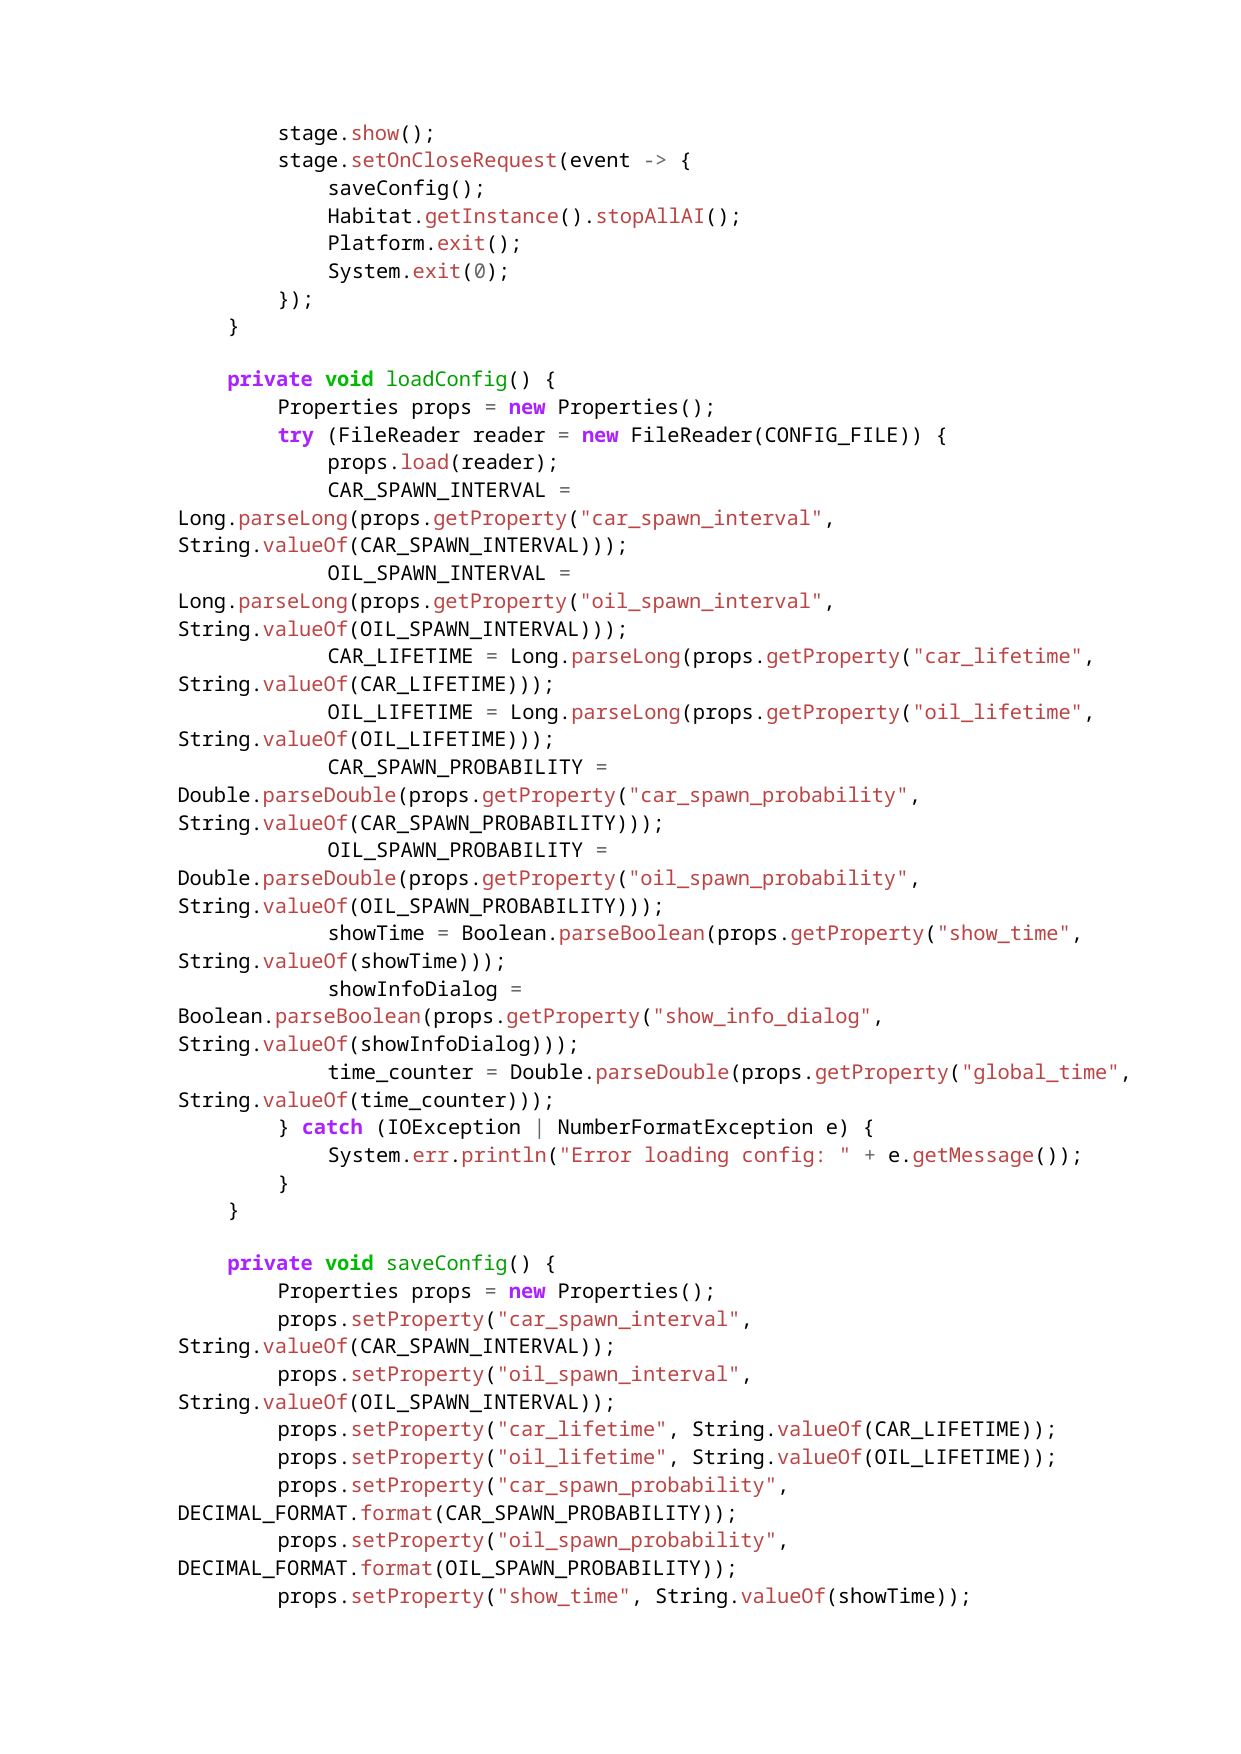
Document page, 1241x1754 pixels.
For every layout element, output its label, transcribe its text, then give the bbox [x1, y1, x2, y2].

text stage.setOnCloseRequest(event -> { [177, 146, 1152, 173]
text OIL_SPAWN_PROBABILITY = Double.parseDouble(props.getProperty("oil_spawn_probability", String.valueOf(OIL_SPAWN_PROBABILITY))); [177, 836, 1152, 919]
text } [177, 1168, 1152, 1196]
text time_counter = Double.parseDouble(props.getProperty("global_time", String.valueOf(time_counter))); [177, 1057, 1152, 1113]
text Properties props = new Properties(); [177, 1276, 1152, 1304]
text props.setProperty("oil_lifetime", String.valueOf(OIL_LIFETIME)); [177, 1443, 1152, 1470]
text CAR_SPAWN_PROBABILITY = Double.parseDouble(props.getProperty("car_spawn_probability", String.valueOf(CAR_SPAWN_PROBABILITY))); [177, 753, 1152, 836]
text System.err.println("Error loading config: " + e.getMessage()); [177, 1141, 1152, 1168]
text props.setProperty("car_spawn_interval", String.valueOf(CAR_SPAWN_INTERVAL)); [177, 1304, 1152, 1359]
text props.load(reader); [177, 448, 1152, 476]
text Platform.exit(); [177, 229, 1152, 257]
text props.setProperty("show_time", String.valueOf(showTime)); [177, 1581, 1152, 1609]
text }); [177, 284, 1152, 312]
text props.setProperty("oil_spawn_probability", DECIMAL_FORMAT.format(OIL_SPAWN_PROBABILITY)); [177, 1526, 1152, 1581]
text props.setProperty("car_lifetime", String.valueOf(CAR_LIFETIME)); [177, 1415, 1152, 1443]
text OIL_SPAWN_INTERVAL = Long.parseLong(props.getProperty("oil_spawn_interval", String.valueOf(OIL_SPAWN_INTERVAL))); [177, 559, 1152, 642]
text stage.show(); [177, 118, 1152, 146]
text private void loadConfig() { [177, 365, 1152, 392]
text CAR_LIFETIME = Long.parseLong(props.getProperty("car_lifetime", String.valueOf(CAR_LIFETIME))); [177, 642, 1152, 697]
text private void saveConfig() { [177, 1249, 1152, 1276]
text Properties props = new Properties(); [177, 392, 1152, 420]
text } [177, 312, 1152, 340]
text System.exit(0); [177, 257, 1152, 284]
text saveConfig(); [177, 173, 1152, 201]
text Habitat.getInstance().stopAllAI(); [177, 201, 1152, 229]
text } catch (IOException | NumberFormatException e) { [177, 1113, 1152, 1141]
text CAR_SPAWN_INTERVAL = Long.parseLong(props.getProperty("car_spawn_interval", String.valueOf(CAR_SPAWN_INTERVAL))); [177, 476, 1152, 559]
text OIL_LIFETIME = Long.parseLong(props.getProperty("oil_lifetime", String.valueOf(OIL_LIFETIME))); [177, 697, 1152, 753]
text try (FileReader reader = new FileReader(CONFIG_FILE)) { [177, 420, 1152, 448]
text props.setProperty("oil_spawn_interval", String.valueOf(OIL_SPAWN_INTERVAL)); [177, 1359, 1152, 1415]
text showInfoDialog = Boolean.parseBoolean(props.getProperty("show_info_dialog", String.valueOf(showInfoDialog))); [177, 974, 1152, 1057]
text showTime = Boolean.parseBoolean(props.getProperty("show_time", String.valueOf(showTime))); [177, 919, 1152, 974]
text props.setProperty("car_spawn_probability", DECIMAL_FORMAT.format(CAR_SPAWN_PROBABILITY)); [177, 1470, 1152, 1526]
text } [177, 1196, 1152, 1224]
